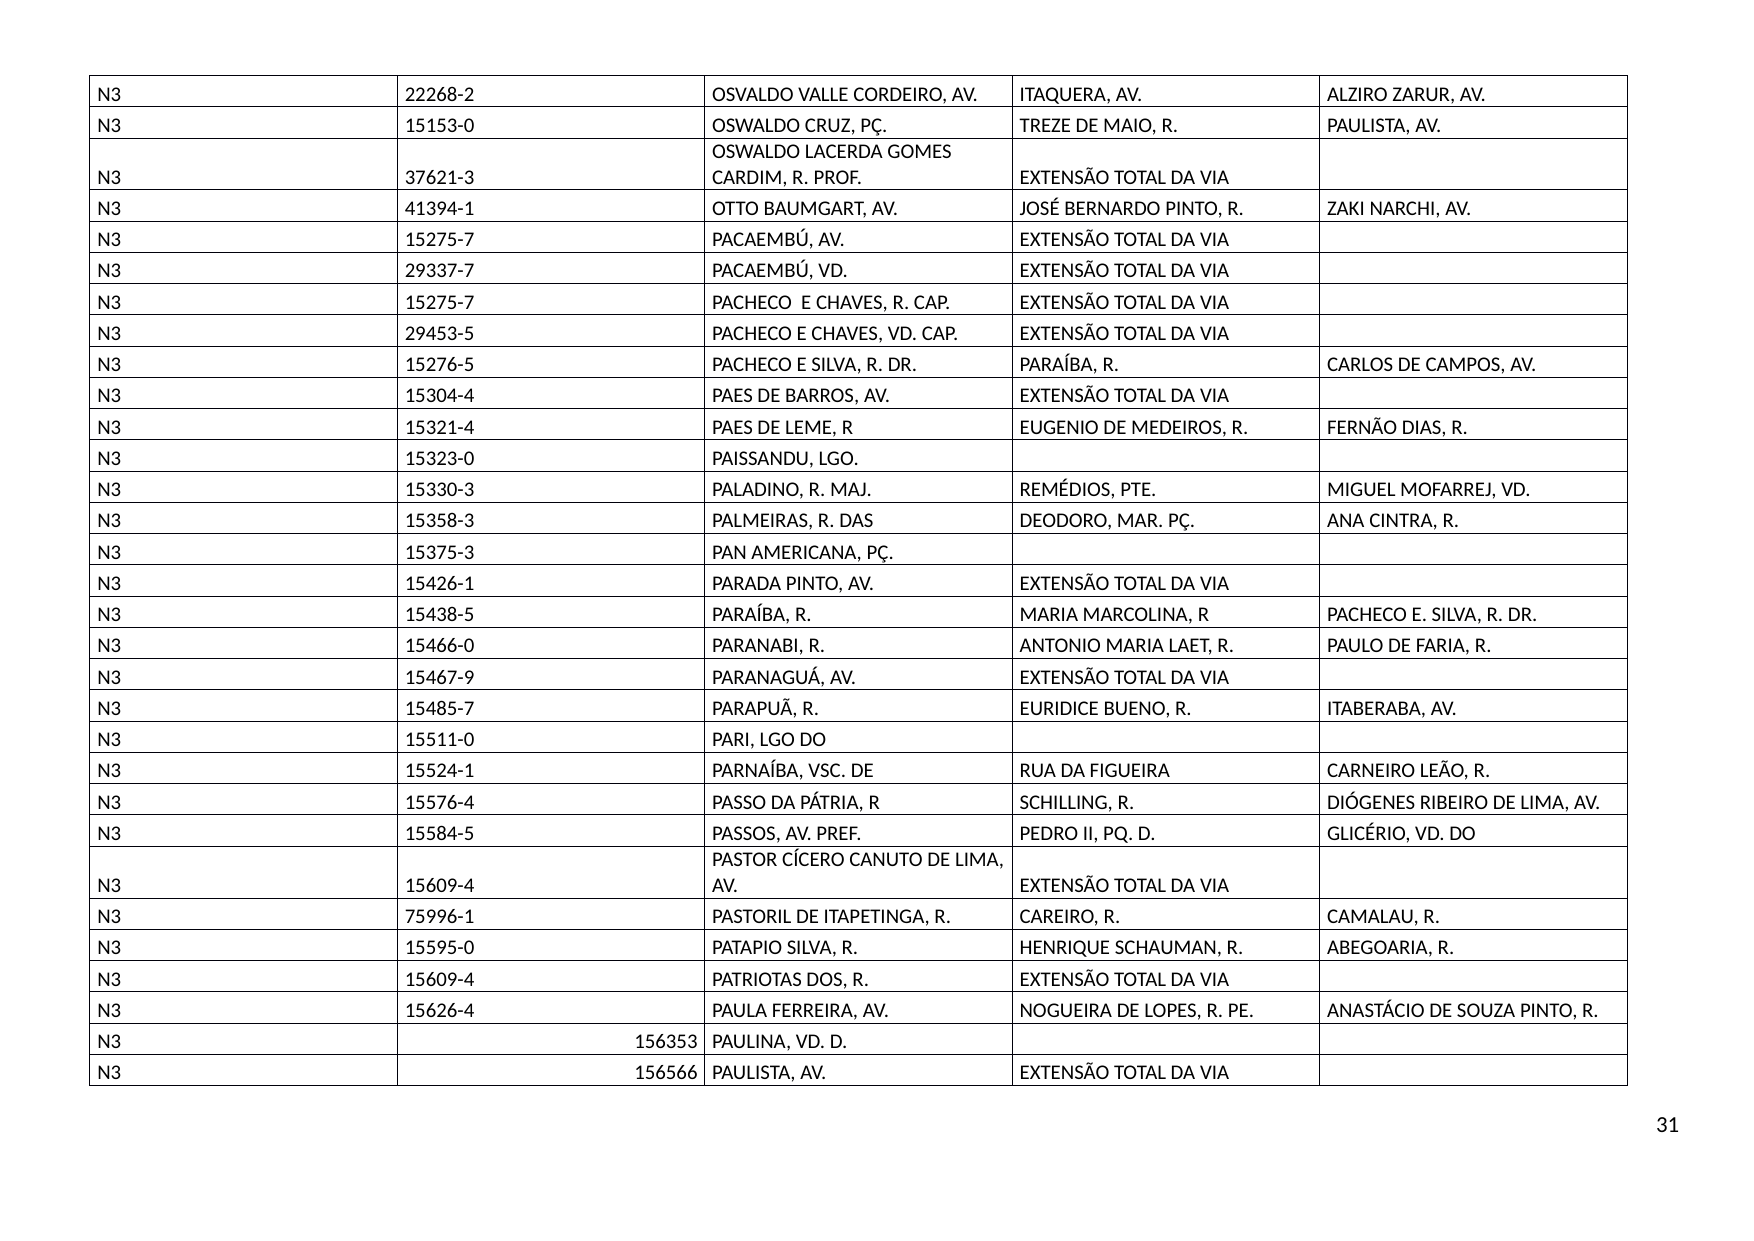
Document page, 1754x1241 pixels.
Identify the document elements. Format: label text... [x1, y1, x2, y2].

table_cell CARLOS DE CAMPOS, AV. [1320, 347, 1627, 377]
table_cell [1320, 847, 1627, 897]
table_cell 15153-0 [398, 107, 704, 137]
table_cell JOSÉ BERNARDO PINTO, R. [1013, 190, 1319, 221]
table_cell [1320, 440, 1627, 471]
table_cell [1320, 222, 1627, 252]
table_cell RUA DA FIGUEIRA [1013, 753, 1319, 783]
table_cell N3 [90, 534, 397, 564]
table_cell PARAÍBA, R. [705, 597, 1012, 627]
table_cell N3 [90, 347, 397, 377]
table_cell PAULO DE FARIA, R. [1320, 628, 1627, 658]
table_cell [1013, 534, 1319, 564]
table_cell 15609-4 [398, 847, 704, 897]
table_cell 15321-4 [398, 409, 704, 439]
table_cell N3 [90, 76, 397, 106]
table_cell OSVALDO VALLE CORDEIRO, AV. [705, 76, 1012, 106]
table_cell PARAPUÃ, R. [705, 690, 1012, 721]
table_cell [1320, 961, 1627, 991]
table_cell ALZIRO ZARUR, AV. [1320, 76, 1627, 106]
table_cell PAULISTA, AV. [1320, 107, 1627, 137]
table_cell MARIA MARCOLINA, R [1013, 597, 1319, 627]
table_cell PATAPIO SILVA, R. [705, 930, 1012, 960]
table_cell [1320, 1055, 1627, 1085]
table_cell [1320, 722, 1627, 752]
table_cell 15485-7 [398, 690, 704, 721]
table_cell N3 [90, 815, 397, 846]
table_cell EXTENSÃO TOTAL DA VIA [1013, 315, 1319, 346]
table_cell PACHECO E CHAVES, VD. CAP. [705, 315, 1012, 346]
table_cell 15438-5 [398, 597, 704, 627]
table_cell ANTONIO MARIA LAET, R. [1013, 628, 1319, 658]
table_cell N3 [90, 190, 397, 221]
table_cell N3 [90, 1024, 397, 1054]
table_cell 15323-0 [398, 440, 704, 471]
table_cell MIGUEL MOFARREJ, VD. [1320, 472, 1627, 502]
table_cell N3 [90, 253, 397, 283]
table_cell 15467-9 [398, 659, 704, 689]
table_cell N3 [90, 409, 397, 439]
table_cell EXTENSÃO TOTAL DA VIA [1013, 1055, 1319, 1085]
table_cell PAULISTA, AV. [705, 1055, 1012, 1085]
table_cell N3 [90, 722, 397, 752]
table_cell N3 [90, 222, 397, 252]
table_cell EURIDICE BUENO, R. [1013, 690, 1319, 721]
table_cell N3 [90, 690, 397, 721]
table_cell 37621-3 [398, 139, 704, 189]
table_cell 15609-4 [398, 961, 704, 991]
table_cell PALADINO, R. MAJ. [705, 472, 1012, 502]
table_cell 15275-7 [398, 222, 704, 252]
table_cell 15511-0 [398, 722, 704, 752]
table_cell EXTENSÃO TOTAL DA VIA [1013, 222, 1319, 252]
table_cell PEDRO II, PQ. D. [1013, 815, 1319, 846]
table_cell [1320, 284, 1627, 314]
table_cell EXTENSÃO TOTAL DA VIA [1013, 565, 1319, 596]
table_cell PATRIOTAS DOS, R. [705, 961, 1012, 991]
table_cell 15275-7 [398, 284, 704, 314]
table_cell [1320, 659, 1627, 689]
table_cell 15276-5 [398, 347, 704, 377]
table_cell 15524-1 [398, 753, 704, 783]
table_cell N3 [90, 440, 397, 471]
table_cell N3 [90, 992, 397, 1022]
table_cell PAISSANDU, LGO. [705, 440, 1012, 471]
table_cell [1320, 1024, 1627, 1054]
table_cell PARANABI, R. [705, 628, 1012, 658]
table_cell 75996-1 [398, 899, 704, 929]
table_cell EXTENSÃO TOTAL DA VIA [1013, 139, 1319, 189]
table_cell PASTORIL DE ITAPETINGA, R. [705, 899, 1012, 929]
table_cell DIÓGENES RIBEIRO DE LIMA, AV. [1320, 784, 1627, 814]
table_cell PARADA PINTO, AV. [705, 565, 1012, 596]
table_cell PALMEIRAS, R. DAS [705, 503, 1012, 533]
table_cell PARANAGUÁ, AV. [705, 659, 1012, 689]
table_cell N3 [90, 659, 397, 689]
table_cell 15330-3 [398, 472, 704, 502]
table_cell [1320, 253, 1627, 283]
table_cell EUGENIO DE MEDEIROS, R. [1013, 409, 1319, 439]
table_cell 15595-0 [398, 930, 704, 960]
table_cell N3 [90, 628, 397, 658]
table_cell PAULINA, VD. D. [705, 1024, 1012, 1054]
table_cell DEODORO, MAR. PÇ. [1013, 503, 1319, 533]
table_cell PARNAÍBA, VSC. DE [705, 753, 1012, 783]
table_cell [1320, 315, 1627, 346]
table_cell N3 [90, 315, 397, 346]
table_cell EXTENSÃO TOTAL DA VIA [1013, 378, 1319, 408]
table_cell EXTENSÃO TOTAL DA VIA [1013, 659, 1319, 689]
table_cell N3 [90, 899, 397, 929]
table_cell TREZE DE MAIO, R. [1013, 107, 1319, 137]
table_cell PAES DE BARROS, AV. [705, 378, 1012, 408]
table_cell ANA CINTRA, R. [1320, 503, 1627, 533]
table_cell [1320, 378, 1627, 408]
table_cell ITABERABA, AV. [1320, 690, 1627, 721]
table_cell EXTENSÃO TOTAL DA VIA [1013, 253, 1319, 283]
table_cell CARNEIRO LEÃO, R. [1320, 753, 1627, 783]
table_cell PACHECO E SILVA, R. DR. [705, 347, 1012, 377]
table_cell SCHILLING, R. [1013, 784, 1319, 814]
table_cell 15626-4 [398, 992, 704, 1022]
table_cell ITAQUERA, AV. [1013, 76, 1319, 106]
table_cell 22268-2 [398, 76, 704, 106]
table_cell NOGUEIRA DE LOPES, R. PE. [1013, 992, 1319, 1022]
table_cell 15584-5 [398, 815, 704, 846]
table_cell EXTENSÃO TOTAL DA VIA [1013, 284, 1319, 314]
table_cell N3 [90, 139, 397, 189]
table_cell [1320, 565, 1627, 596]
table_cell [1013, 722, 1319, 752]
table_cell N3 [90, 472, 397, 502]
table_cell EXTENSÃO TOTAL DA VIA [1013, 847, 1319, 897]
table_cell CAMALAU, R. [1320, 899, 1627, 929]
table_cell GLICÉRIO, VD. DO [1320, 815, 1627, 846]
table_cell PASSO DA PÁTRIA, R [705, 784, 1012, 814]
table_cell N3 [90, 784, 397, 814]
table_cell PASSOS, AV. PREF. [705, 815, 1012, 846]
table_cell N3 [90, 961, 397, 991]
table_cell [1013, 440, 1319, 471]
table_cell PARAÍBA, R. [1013, 347, 1319, 377]
table_cell N3 [90, 565, 397, 596]
table_cell CAREIRO, R. [1013, 899, 1319, 929]
table_cell PASTOR CÍCERO CANUTO DE LIMA, AV. [705, 847, 1012, 897]
table_cell ANASTÁCIO DE SOUZA PINTO, R. [1320, 992, 1627, 1022]
table_cell PACHECO E CHAVES, R. CAP. [705, 284, 1012, 314]
table_cell ZAKI NARCHI, AV. [1320, 190, 1627, 221]
table_cell 15466-0 [398, 628, 704, 658]
table_cell PACAEMBÚ, AV. [705, 222, 1012, 252]
table_cell 15358-3 [398, 503, 704, 533]
table_cell PACAEMBÚ, VD. [705, 253, 1012, 283]
table_cell PARI, LGO DO [705, 722, 1012, 752]
table_cell FERNÃO DIAS, R. [1320, 409, 1627, 439]
table_cell 15576-4 [398, 784, 704, 814]
table_cell 156353 [398, 1024, 704, 1054]
table_cell OSWALDO CRUZ, PÇ. [705, 107, 1012, 137]
table_cell N3 [90, 930, 397, 960]
table_cell PAN AMERICANA, PÇ. [705, 534, 1012, 564]
table_cell HENRIQUE SCHAUMAN, R. [1013, 930, 1319, 960]
table_cell N3 [90, 107, 397, 137]
table_cell N3 [90, 597, 397, 627]
table_cell 156566 [398, 1055, 704, 1085]
table_cell OSWALDO LACERDA GOMES CARDIM, R. PROF. [705, 139, 1012, 189]
table_cell PACHECO E. SILVA, R. DR. [1320, 597, 1627, 627]
table_cell [1320, 534, 1627, 564]
table_cell 15426-1 [398, 565, 704, 596]
table_cell N3 [90, 1055, 397, 1085]
table_cell EXTENSÃO TOTAL DA VIA [1013, 961, 1319, 991]
table_cell 15304-4 [398, 378, 704, 408]
table_cell N3 [90, 378, 397, 408]
table_cell PAES DE LEME, R [705, 409, 1012, 439]
table_cell REMÉDIOS, PTE. [1013, 472, 1319, 502]
table_cell ABEGOARIA, R. [1320, 930, 1627, 960]
table_cell 29337-7 [398, 253, 704, 283]
table_cell N3 [90, 284, 397, 314]
table_cell 29453-5 [398, 315, 704, 346]
table_cell N3 [90, 753, 397, 783]
table_cell 41394-1 [398, 190, 704, 221]
table_cell [1320, 139, 1627, 189]
table_cell N3 [90, 503, 397, 533]
table_cell 15375-3 [398, 534, 704, 564]
table_cell PAULA FERREIRA, AV. [705, 992, 1012, 1022]
table_cell [1013, 1024, 1319, 1054]
table_cell N3 [90, 847, 397, 897]
table_cell OTTO BAUMGART, AV. [705, 190, 1012, 221]
